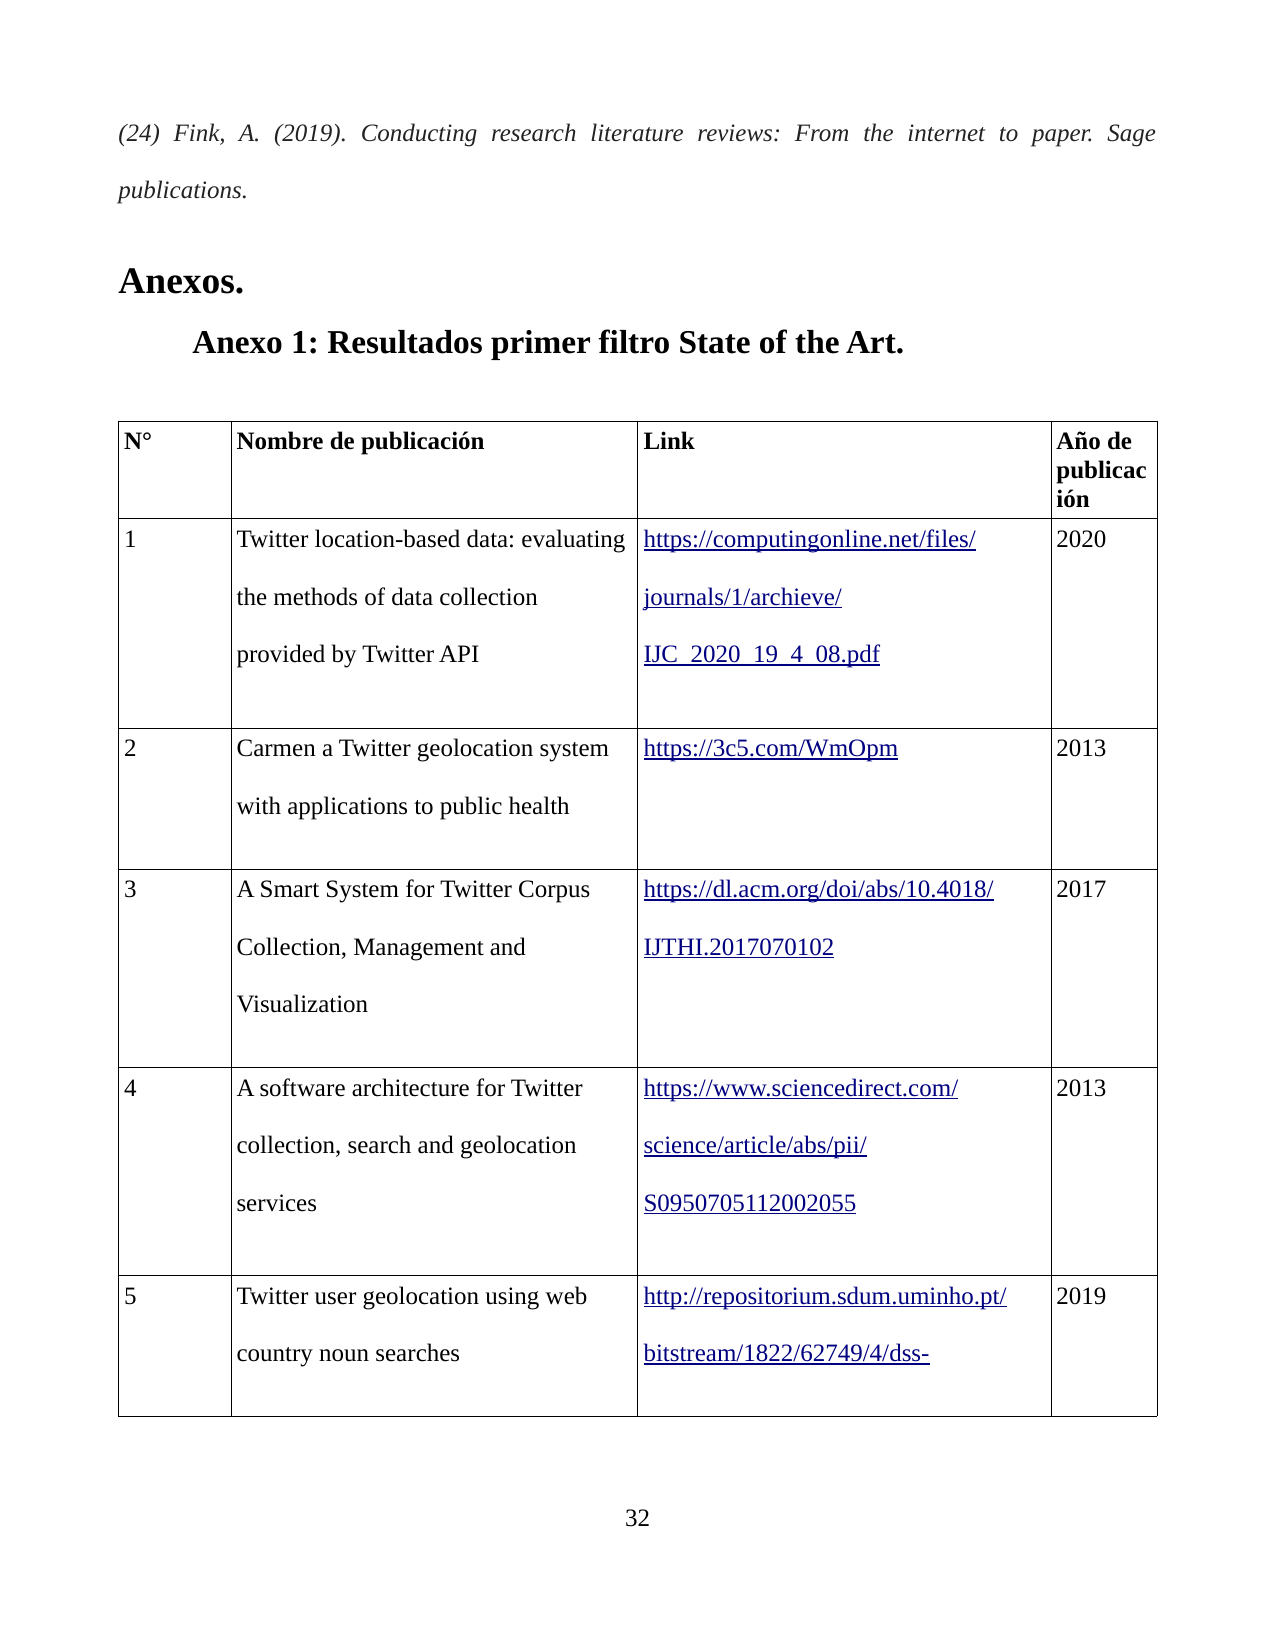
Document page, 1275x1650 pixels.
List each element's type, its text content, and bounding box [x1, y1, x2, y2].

text (24) Fink, A. (2019). Conducting research literature reviews: From the internet to paper. Sage publications. [118, 118, 1157, 204]
table_cell Twitter location-based data: evaluating the methods of data collection provided by Twitter API [232, 519, 637, 727]
table_cell https://computingonline.net/files/journals/1/archieve/IJC_2020_19_4_08.pdf [638, 519, 1051, 727]
table_cell 3 [119, 870, 231, 1067]
table_cell 2013 [1052, 729, 1157, 868]
table_header N° [119, 422, 231, 518]
table_cell A Smart System for Twitter Corpus Collection, Management and Visualization [232, 870, 637, 1067]
table_cell https://3c5.com/WmOpm [638, 729, 1051, 868]
table_cell 5 [119, 1276, 231, 1416]
table_cell 2020 [1052, 519, 1157, 727]
table_header Nombre de publicación [232, 422, 637, 518]
table_cell 2013 [1052, 1068, 1157, 1275]
subtitle Anexo 1: Resultados primer filtro State of the Art. [118, 322, 1157, 360]
table_cell 1 [119, 519, 231, 727]
table_cell 2 [119, 729, 231, 868]
table_cell 4 [119, 1068, 231, 1275]
table_header Año de publicación [1052, 422, 1157, 518]
table_cell 2019 [1052, 1276, 1157, 1416]
table_cell Carmen a Twitter geolocation system with applications to public health [232, 729, 637, 868]
table_cell 2017 [1052, 870, 1157, 1067]
table_cell https://dl.acm.org/doi/abs/10.4018/IJTHI.2017070102 [638, 870, 1051, 1067]
table_cell Twitter user geolocation using web country noun searches [232, 1276, 637, 1416]
subtitle Anexos. [118, 258, 1157, 301]
table_cell http://repositorium.sdum.uminho.pt/bitstream/1822/62749/4/dss- [638, 1276, 1051, 1416]
table_header Link [638, 422, 1051, 518]
table_cell A software architecture for Twitter collection, search and geolocation services [232, 1068, 637, 1275]
table_cell https://www.sciencedirect.com/science/article/abs/pii/S0950705112002055 [638, 1068, 1051, 1275]
